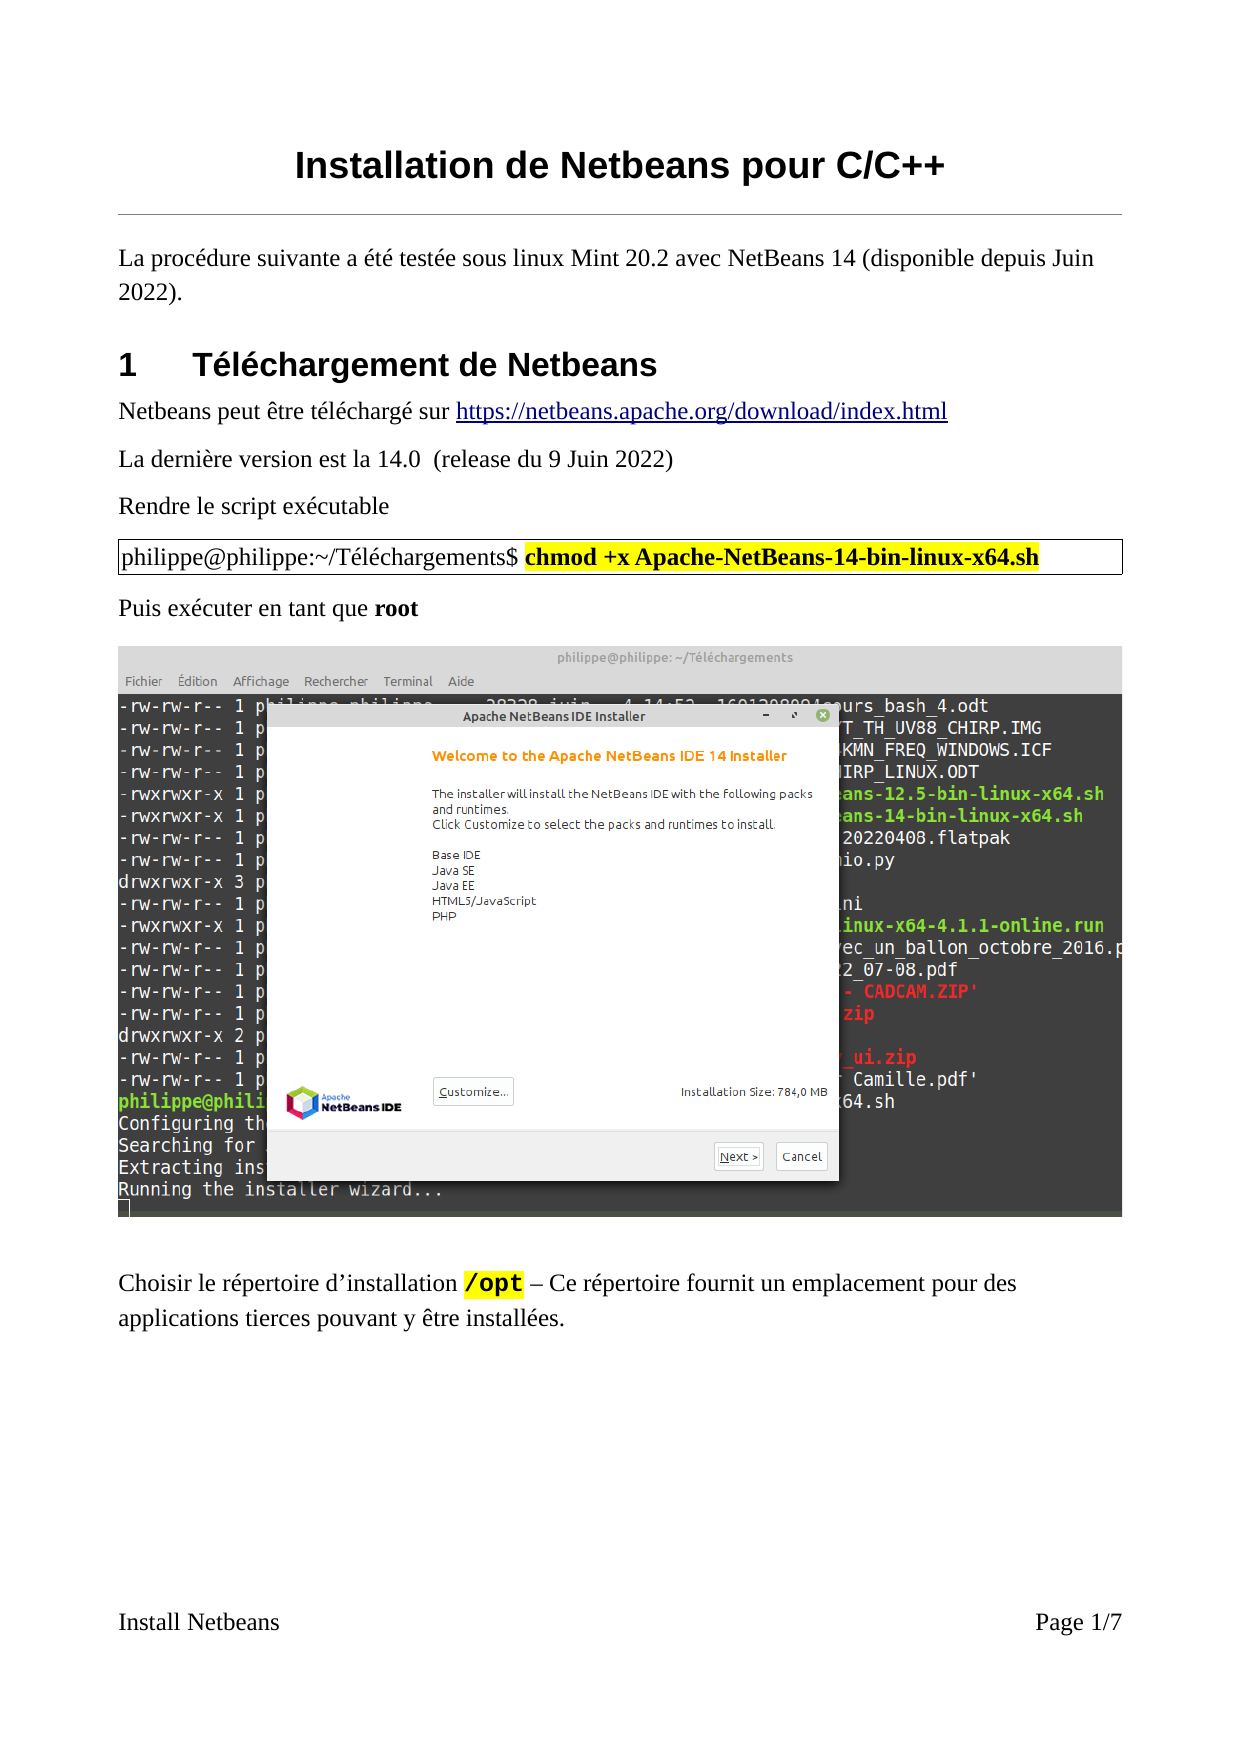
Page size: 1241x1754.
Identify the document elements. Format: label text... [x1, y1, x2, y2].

picture [118, 646, 1123, 1217]
text La dernière version est la 14.0 (release du 9 Juin 2022) [118, 444, 1122, 472]
text Puis exécuter en tant que root [118, 593, 1122, 621]
subtitle Installation de Netbeans pour C/C++ [118, 143, 1122, 187]
text La procédure suivante a été testée sous linux Mint 20.2 avec NetBeans 14 (disponible depuis Juin 2022). [118, 243, 1122, 305]
text philippe@philippe:~/Téléchargements$ chmod +x Apache-NetBeans-14-bin-linux-x64.sh [119, 540, 1122, 574]
text Choisir le répertoire d’installation /opt – Ce répertoire fournit un emplacement pour des applications tierces pouvant y être installées. [118, 1268, 1122, 1332]
subtitle Téléchargement de Netbeans [118, 345, 1122, 384]
text Rendre le script exécutable [118, 491, 1122, 520]
text Netbeans peut être téléchargé sur https://netbeans.apache.org/download/index.html [118, 396, 1122, 425]
